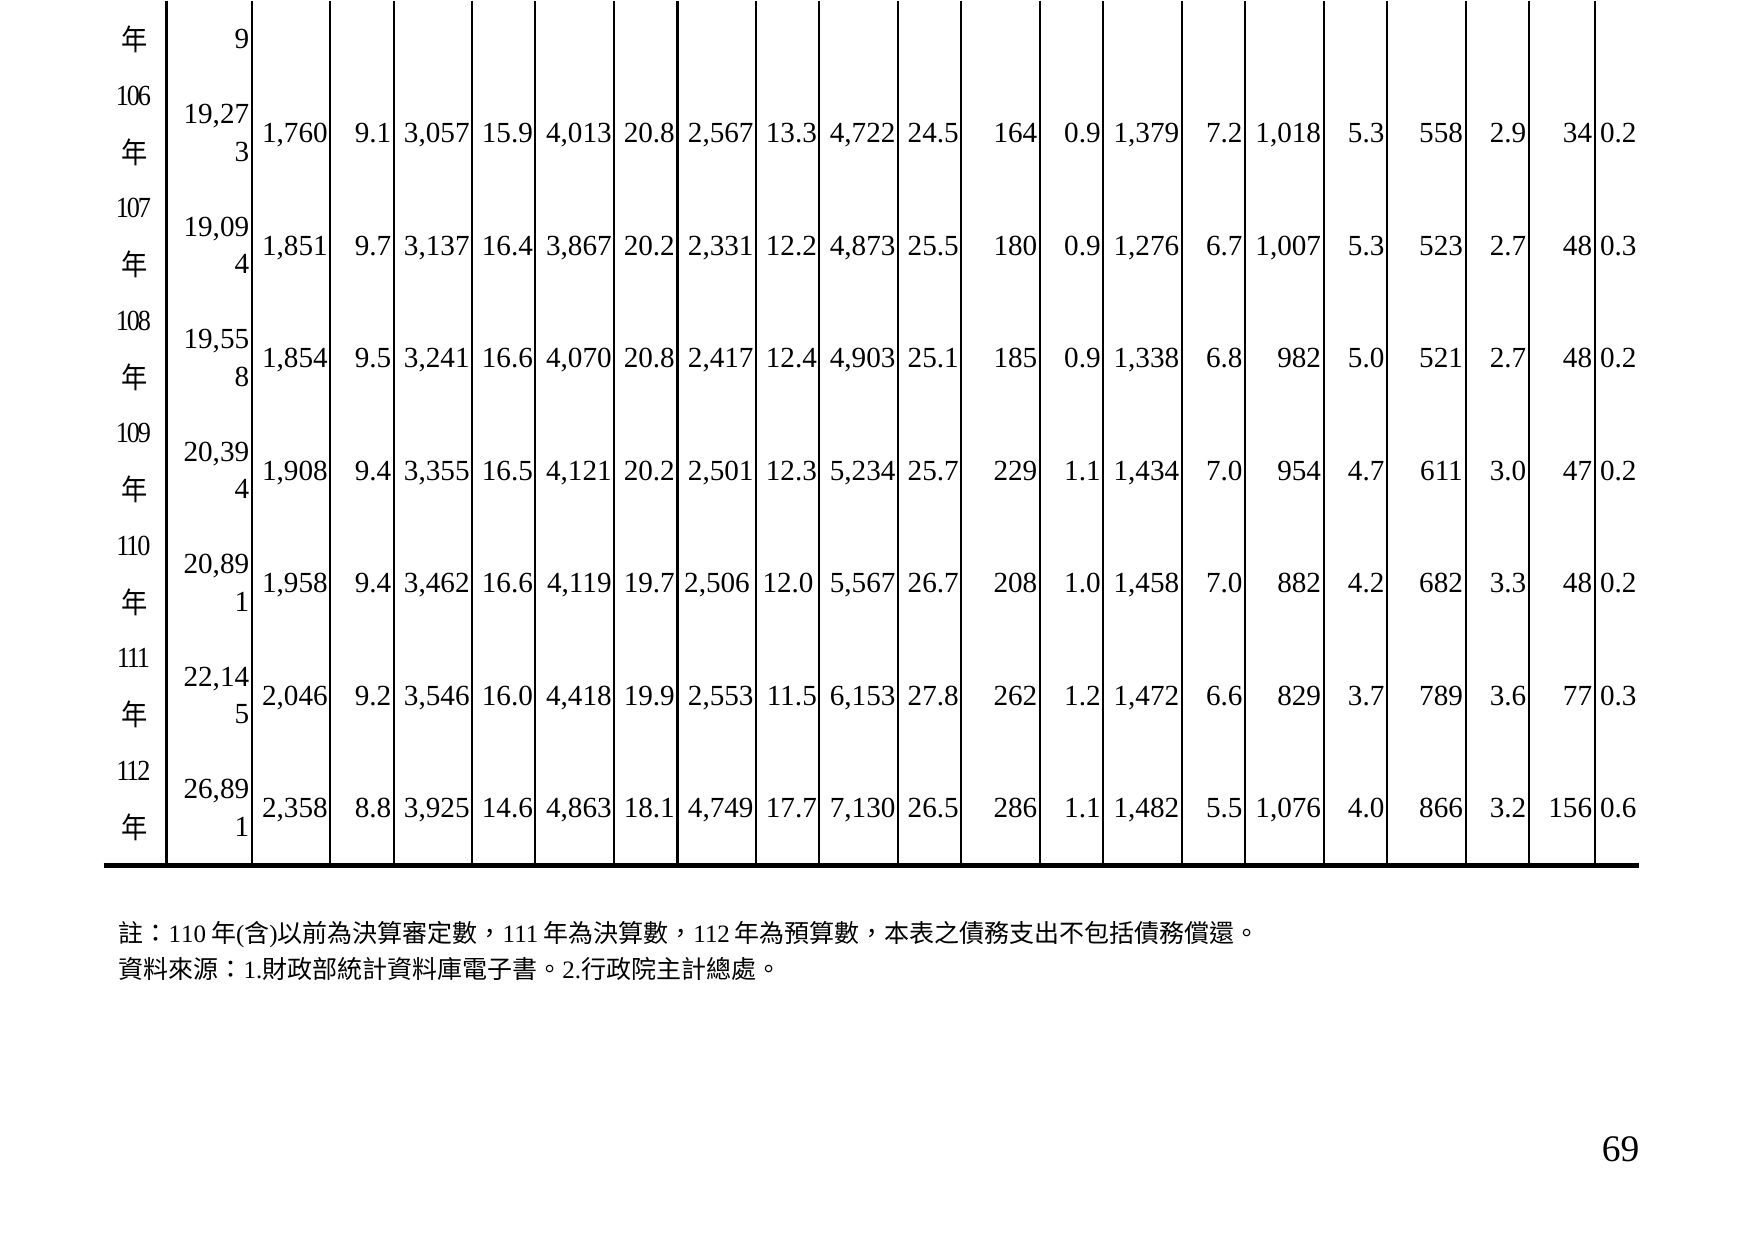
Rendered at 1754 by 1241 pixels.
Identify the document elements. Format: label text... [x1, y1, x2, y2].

table_cell 6.8 [1183, 301, 1244, 413]
table_cell 19.7 [615, 526, 676, 638]
table_cell 7.0 [1183, 413, 1244, 526]
table_cell 866 [1388, 751, 1465, 863]
table_cell 1,434 [1104, 413, 1181, 526]
table_cell 1,482 [1104, 751, 1181, 863]
table_cell 982 [1246, 301, 1323, 413]
table_cell 3.3 [1467, 526, 1528, 638]
table_cell 3.0 [1467, 413, 1528, 526]
table_cell 26.5 [899, 751, 960, 863]
table_cell 48 [1530, 301, 1594, 413]
table_cell 4,119 [536, 526, 613, 638]
table_cell 27.8 [899, 638, 960, 751]
table_cell 1,276 [1104, 188, 1181, 301]
table_cell 108年 [104, 301, 165, 413]
table_cell 18.1 [615, 751, 676, 863]
table_cell [820, 1, 897, 76]
table_cell 1,854 [253, 301, 329, 413]
table_cell 112年 [104, 751, 165, 863]
table_cell 19,558 [168, 301, 251, 413]
table_cell 20.2 [615, 413, 676, 526]
table_cell 5,234 [820, 413, 897, 526]
table_cell 19,273 [168, 76, 251, 188]
table_cell 1,458 [1104, 526, 1181, 638]
table_cell 年 [104, 1, 165, 76]
table_cell 0.2 [1596, 301, 1639, 413]
table_cell 34 [1530, 76, 1594, 188]
table_cell 1,908 [253, 413, 329, 526]
table_cell 1,379 [1104, 76, 1181, 188]
table_cell 0.9 [1041, 301, 1102, 413]
table_cell 3,137 [395, 188, 471, 301]
table_cell 5.3 [1325, 188, 1386, 301]
table_cell 3.6 [1467, 638, 1528, 751]
table_cell [1530, 1, 1594, 76]
table_cell 9.5 [331, 301, 393, 413]
table_cell 12.0 [757, 526, 818, 638]
table_cell [679, 1, 755, 76]
table_cell 1,851 [253, 188, 329, 301]
table_cell 2.7 [1467, 188, 1528, 301]
table_cell 208 [962, 526, 1039, 638]
table_cell 9.4 [331, 526, 393, 638]
table_cell 4.2 [1325, 526, 1386, 638]
table_cell 5.3 [1325, 76, 1386, 188]
table_cell 16.0 [473, 638, 534, 751]
table_cell 24.5 [899, 76, 960, 188]
table_cell 0.9 [1041, 76, 1102, 188]
table_cell 6.6 [1183, 638, 1244, 751]
table_cell 9 [168, 1, 251, 76]
table_cell [1183, 1, 1244, 76]
table_cell 0.9 [1041, 188, 1102, 301]
table_cell [1246, 1, 1323, 76]
table_cell [1388, 1, 1465, 76]
table_cell 1,958 [253, 526, 329, 638]
table_cell 111年 [104, 638, 165, 751]
table_cell [757, 1, 818, 76]
table_cell [395, 1, 471, 76]
table_cell 14.6 [473, 751, 534, 863]
table_cell 48 [1530, 526, 1594, 638]
table_cell 106年 [104, 76, 165, 188]
table_cell 3.2 [1467, 751, 1528, 863]
table_cell 3,462 [395, 526, 471, 638]
table_cell 3,925 [395, 751, 471, 863]
table_cell 156 [1530, 751, 1594, 863]
table_cell 2,417 [679, 301, 755, 413]
table_cell 1,018 [1246, 76, 1323, 188]
table_cell 7,130 [820, 751, 897, 863]
table_cell 26,891 [168, 751, 251, 863]
table_cell 2,506 [679, 526, 755, 638]
table_cell 1.0 [1041, 526, 1102, 638]
table_cell 164 [962, 76, 1039, 188]
table_cell 26.7 [899, 526, 960, 638]
table_cell 2.9 [1467, 76, 1528, 188]
table_cell 3.7 [1325, 638, 1386, 751]
table_cell 2,331 [679, 188, 755, 301]
table_cell [1596, 1, 1639, 76]
table_cell [615, 1, 676, 76]
table_cell [1041, 1, 1102, 76]
table_cell 13.3 [757, 76, 818, 188]
table_cell 4,121 [536, 413, 613, 526]
table_cell 20.8 [615, 301, 676, 413]
table_cell 789 [1388, 638, 1465, 751]
table_cell 0.2 [1596, 413, 1639, 526]
table_cell 20.8 [615, 76, 676, 188]
table_cell 0.2 [1596, 76, 1639, 188]
table_cell 611 [1388, 413, 1465, 526]
table_cell 19,094 [168, 188, 251, 301]
table_cell 2.7 [1467, 301, 1528, 413]
table_cell 5.5 [1183, 751, 1244, 863]
table_cell 1,760 [253, 76, 329, 188]
table_cell 20,891 [168, 526, 251, 638]
table_cell [1325, 1, 1386, 76]
text 資料來源：1.財政部統計資料庫電子書。2.行政院主計總處。 [118, 949, 1687, 986]
table_cell [962, 1, 1039, 76]
table_cell 523 [1388, 188, 1465, 301]
table_cell 262 [962, 638, 1039, 751]
table_cell 16.4 [473, 188, 534, 301]
table_cell 7.0 [1183, 526, 1244, 638]
table_cell 47 [1530, 413, 1594, 526]
table_cell 4,418 [536, 638, 613, 751]
table_cell 3,867 [536, 188, 613, 301]
table_cell 16.5 [473, 413, 534, 526]
table_cell 6,153 [820, 638, 897, 751]
table_cell 0.3 [1596, 188, 1639, 301]
table_cell 11.5 [757, 638, 818, 751]
table_cell 0.2 [1596, 526, 1639, 638]
table_cell 558 [1388, 76, 1465, 188]
table_cell 9.1 [331, 76, 393, 188]
table_cell 2,501 [679, 413, 755, 526]
table_cell [253, 1, 329, 76]
table_cell 4,722 [820, 76, 897, 188]
table_cell 4,903 [820, 301, 897, 413]
table_cell 1.1 [1041, 751, 1102, 863]
table_cell 7.2 [1183, 76, 1244, 188]
table_cell 19.9 [615, 638, 676, 751]
table_cell 1,076 [1246, 751, 1323, 863]
table_cell [1467, 1, 1528, 76]
table_cell 0.3 [1596, 638, 1639, 751]
table_cell 521 [1388, 301, 1465, 413]
table_cell 48 [1530, 188, 1594, 301]
table_cell 9.7 [331, 188, 393, 301]
table_cell 25.1 [899, 301, 960, 413]
table_cell 77 [1530, 638, 1594, 751]
table_cell 4,749 [679, 751, 755, 863]
table_cell 12.2 [757, 188, 818, 301]
table_cell 3,546 [395, 638, 471, 751]
table_cell 2,567 [679, 76, 755, 188]
table_cell 5,567 [820, 526, 897, 638]
table_cell 5.0 [1325, 301, 1386, 413]
table_cell 682 [1388, 526, 1465, 638]
table_cell 2,553 [679, 638, 755, 751]
table_cell 286 [962, 751, 1039, 863]
table_cell 25.7 [899, 413, 960, 526]
table_cell 4,070 [536, 301, 613, 413]
table_cell 15.9 [473, 76, 534, 188]
table_cell [1104, 1, 1181, 76]
table_cell [899, 1, 960, 76]
table_cell 229 [962, 413, 1039, 526]
table_cell 9.2 [331, 638, 393, 751]
table_cell 107年 [104, 188, 165, 301]
table_cell 16.6 [473, 526, 534, 638]
table_cell 1.1 [1041, 413, 1102, 526]
table_cell 20,394 [168, 413, 251, 526]
table_cell 882 [1246, 526, 1323, 638]
text 註：110年(含)以前為決算審定數，111年為決算數，112年為預算數，本表之債務支出不包括債務償還。 [118, 913, 1687, 949]
table_cell 8.8 [331, 751, 393, 863]
table_cell 109年 [104, 413, 165, 526]
table_cell 1,472 [1104, 638, 1181, 751]
table_cell 22,145 [168, 638, 251, 751]
table_cell 17.7 [757, 751, 818, 863]
table_cell 2,046 [253, 638, 329, 751]
table_cell 25.5 [899, 188, 960, 301]
table_cell 4,013 [536, 76, 613, 188]
table_cell 6.7 [1183, 188, 1244, 301]
table_cell 20.2 [615, 188, 676, 301]
table_cell 3,355 [395, 413, 471, 526]
table_cell 4,863 [536, 751, 613, 863]
table_cell 12.4 [757, 301, 818, 413]
table_cell 2,358 [253, 751, 329, 863]
table_cell 3,241 [395, 301, 471, 413]
table_cell [536, 1, 613, 76]
table_cell 1,338 [1104, 301, 1181, 413]
table_cell 4.7 [1325, 413, 1386, 526]
table_cell 4.0 [1325, 751, 1386, 863]
table_cell 16.6 [473, 301, 534, 413]
table_cell 3,057 [395, 76, 471, 188]
table_cell 180 [962, 188, 1039, 301]
table_cell 1.2 [1041, 638, 1102, 751]
table_cell 1,007 [1246, 188, 1323, 301]
table_cell 0.6 [1596, 751, 1639, 863]
table_cell 9.4 [331, 413, 393, 526]
table_cell 4,873 [820, 188, 897, 301]
table_cell [331, 1, 393, 76]
table_cell 12.3 [757, 413, 818, 526]
table_cell 829 [1246, 638, 1323, 751]
table_cell 954 [1246, 413, 1323, 526]
table_cell 110年 [104, 526, 165, 638]
table_cell 185 [962, 301, 1039, 413]
table_cell [473, 1, 534, 76]
